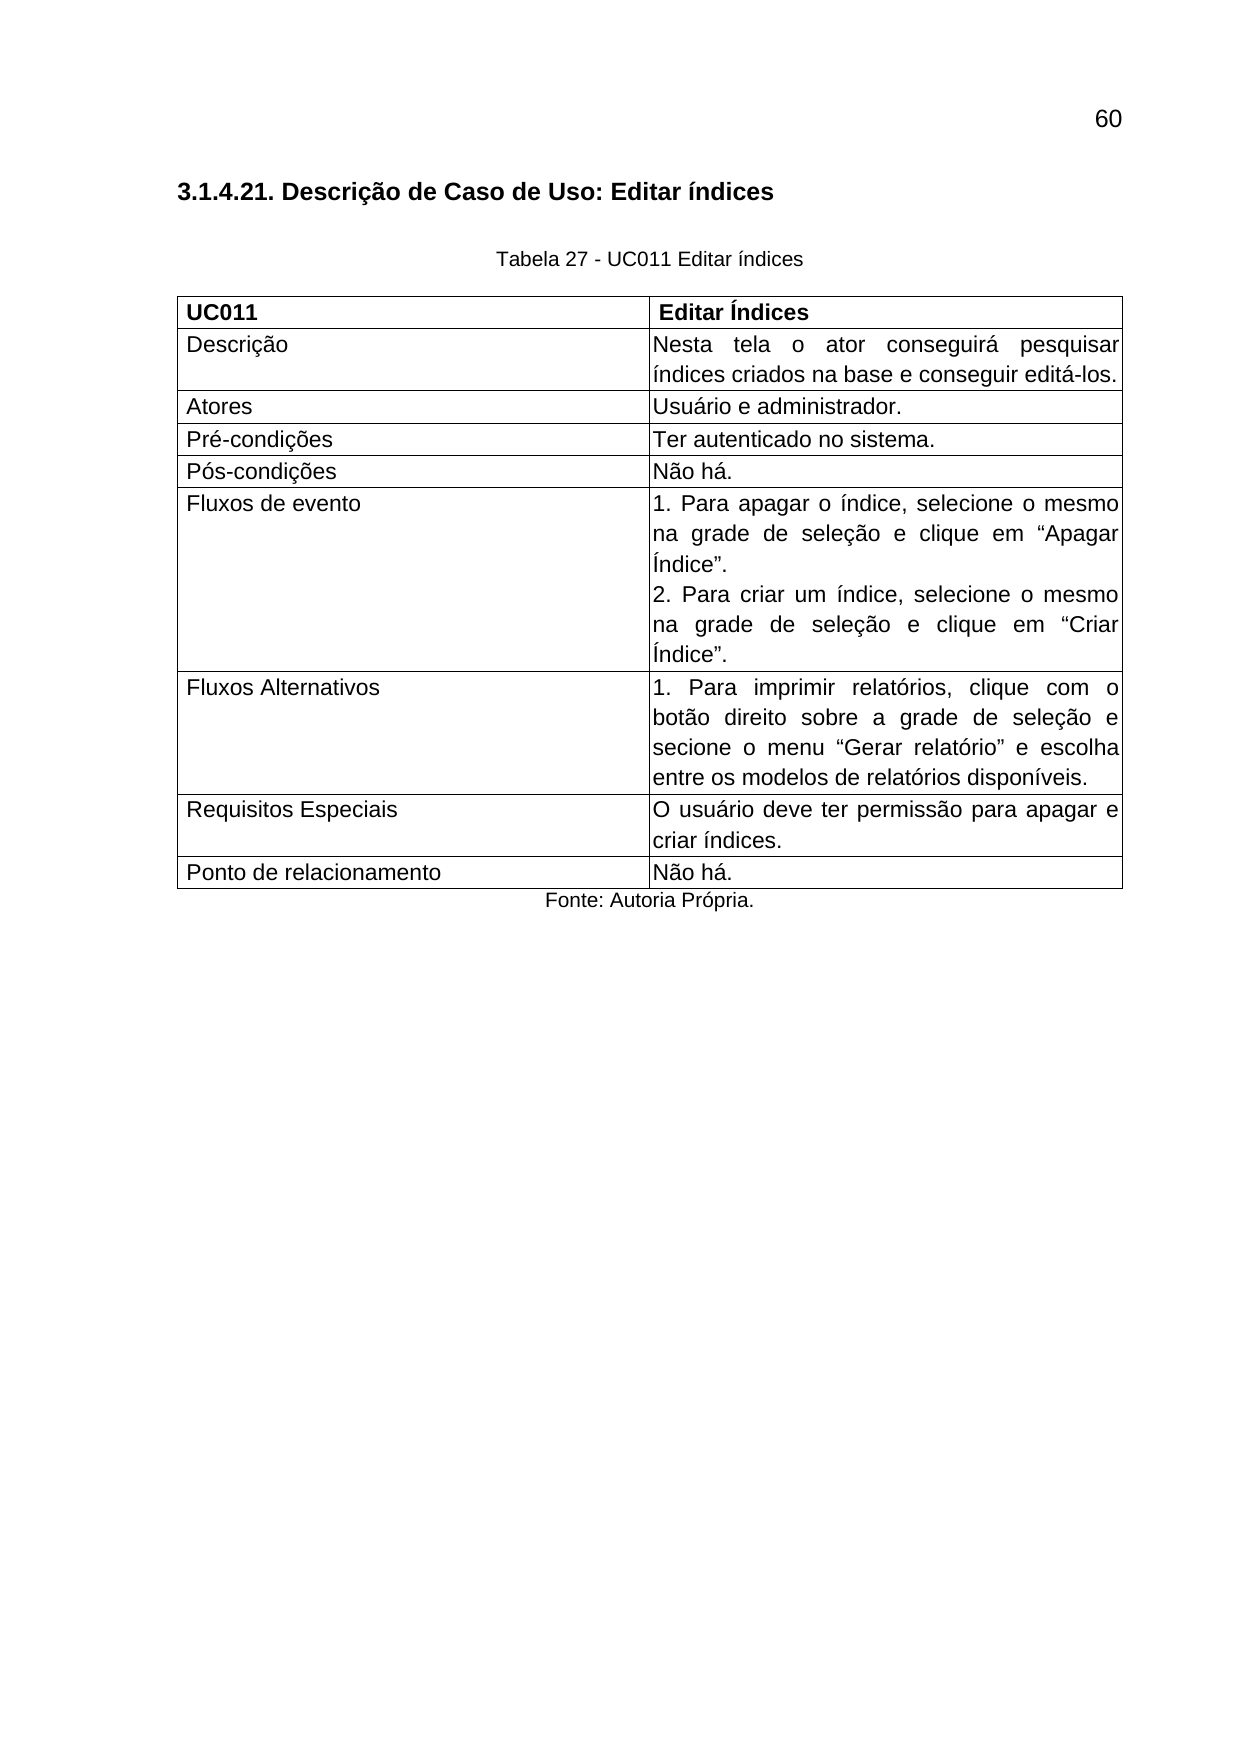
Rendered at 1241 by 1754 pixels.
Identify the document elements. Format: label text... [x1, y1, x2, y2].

table_cell Ponto de relacionamento [178, 857, 649, 888]
subtitle 3.1.4.21. Descrição de Caso de Uso: Editar índices [177, 177, 1122, 206]
table_cell Pré-condições [178, 424, 649, 455]
table_cell Fluxos de evento [178, 488, 649, 671]
text Fonte: Autoria Própria. [177, 889, 1122, 912]
table_header UC011 [178, 297, 649, 328]
table_header Editar Índices [650, 297, 1122, 328]
table_cell Requisitos Especiais [178, 795, 649, 856]
table_cell Nesta tela o ator conseguirá pesquisar índices criados na base e conseguir editá-los. [650, 329, 1122, 390]
table_cell Fluxos Alternativos [178, 672, 649, 793]
table_cell 1. Para imprimir relatórios, clique com o botão direito sobre a grade de seleção e secione o menu “Gerar relatório” e escolha entre os modelos de relatórios disponíveis. [650, 672, 1122, 793]
table_cell Pós-condições [178, 456, 649, 487]
table_cell 1. Para apagar o índice, selecione o mesmo na grade de seleção e clique em “Apagar Índice”. 2. Para criar um índice, selecione o mesmo na grade de seleção e clique em “Criar Índice”. [650, 488, 1122, 671]
table_cell Descrição [178, 329, 649, 390]
table_cell Não há. [650, 857, 1122, 888]
text Tabela 27 - UC011 Editar índices [177, 247, 1122, 271]
table_cell O usuário deve ter permissão para apagar e criar índices. [650, 795, 1122, 856]
table_cell Ter autenticado no sistema. [650, 424, 1122, 455]
table_cell Usuário e administrador. [650, 391, 1122, 423]
table_cell Atores [178, 391, 649, 423]
table_cell Não há. [650, 456, 1122, 487]
